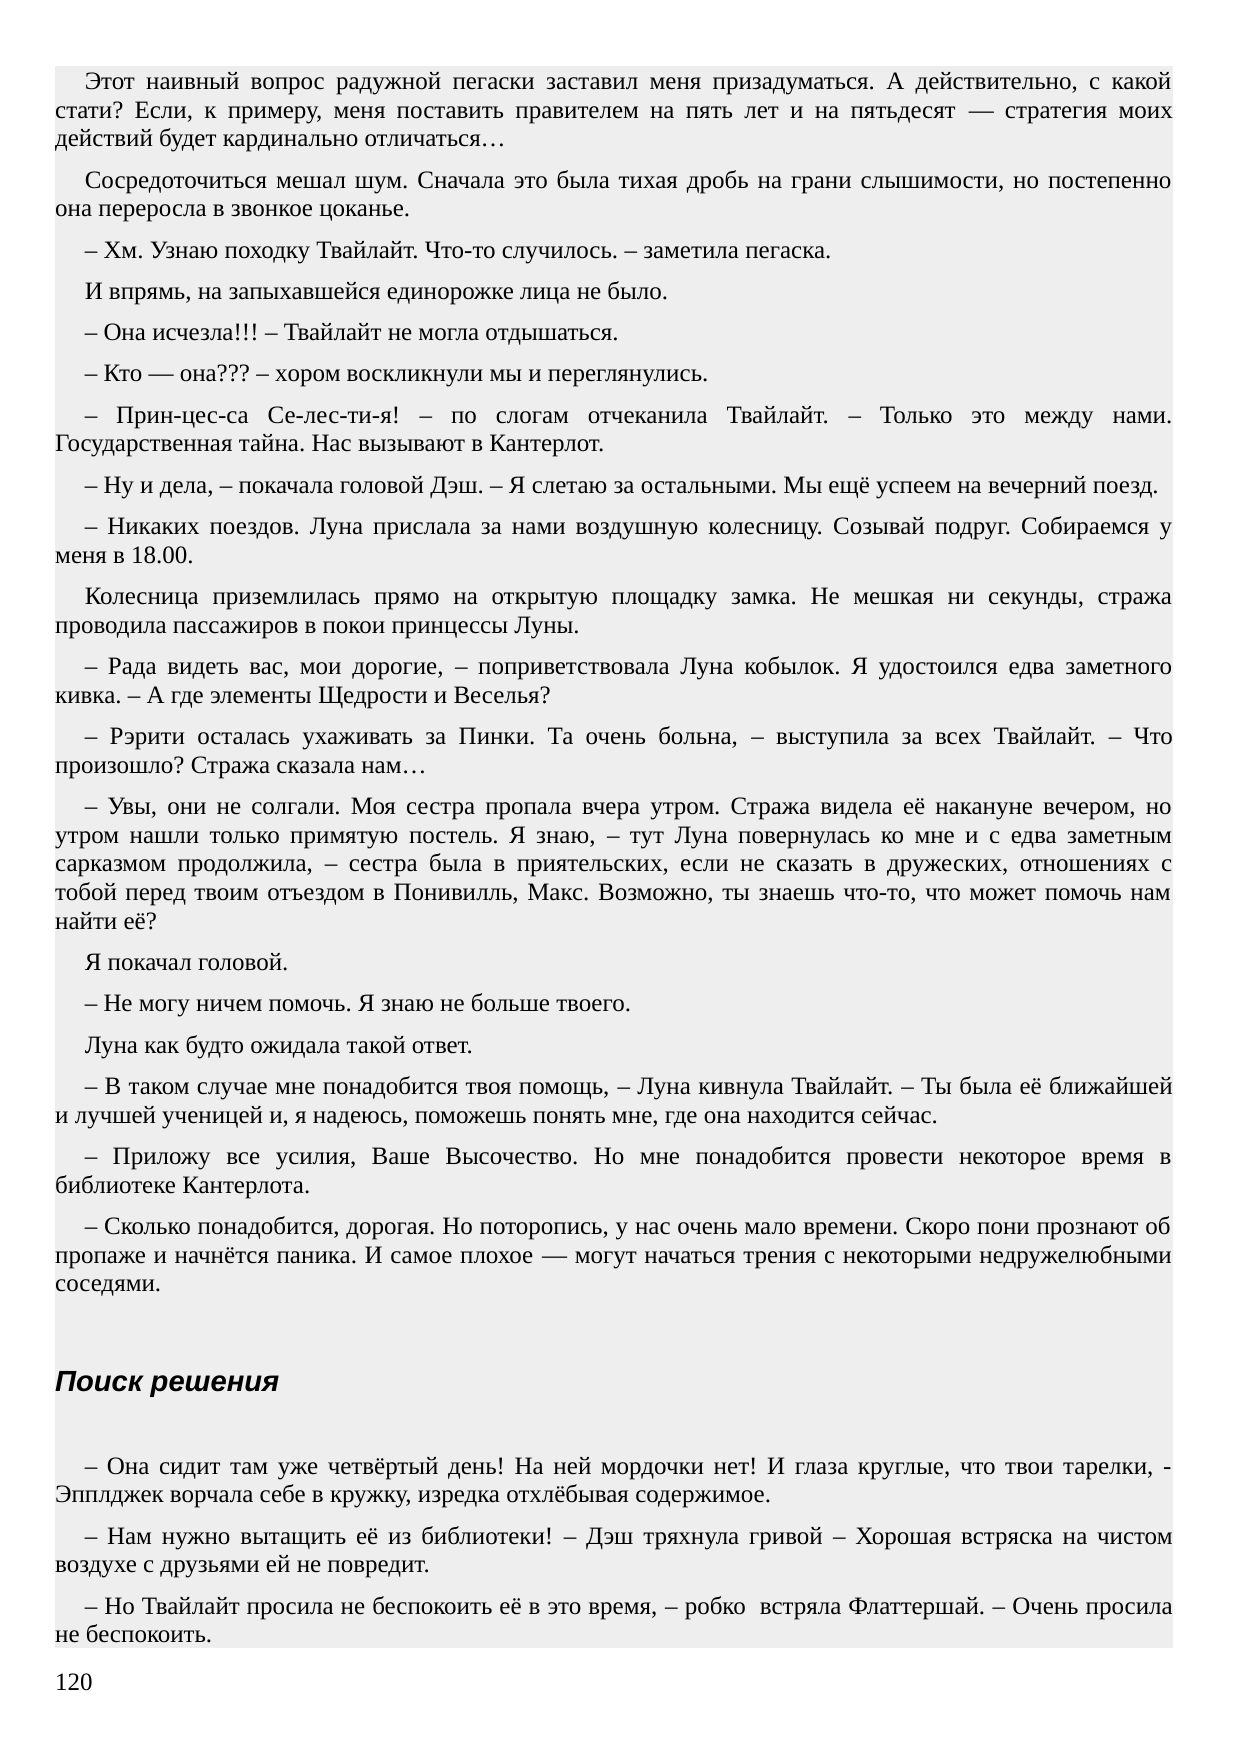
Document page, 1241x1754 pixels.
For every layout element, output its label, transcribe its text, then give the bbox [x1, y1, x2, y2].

text – Приложу все усилия, Ваше Высочество. Но мне понадобится провести некоторое время в библиотеке Кантерлота. [55, 1141, 1173, 1198]
text – Не могу ничем помочь. Я знаю не больше твоего. [55, 988, 1173, 1017]
text – Ну и дела, – покачала головой Дэш. – Я слетаю за остальными. Мы ещё успеем на вечерний поезд. [55, 470, 1173, 498]
text – Она исчезла!!! – Твайлайт не могла отдышаться. [55, 317, 1173, 346]
text Я покачал головой. [55, 947, 1173, 976]
text – Прин-цес-са Се-лес-ти-я! – по слогам отчеканила Твайлайт. – Только это между нами. Государственная тайна. Нас вызывают в Кантерлот. [55, 400, 1173, 457]
text – Она сидит там уже четвёртый день! На ней мордочки нет! И глаза круглые, что твои тарелки, - Эпплджек ворчала себе в кружку, изредка отхлёбывая содержимое. [55, 1451, 1173, 1508]
text – Рэрити осталась ухаживать за Пинки. Та очень больна, – выступила за всех Твайлайт. – Что произошло? Стража сказала нам… [55, 721, 1173, 778]
text Сосредоточиться мешал шум. Сначала это была тихая дробь на грани слышимости, но постепенно она переросла в звонкое цоканье. [55, 165, 1173, 222]
text Этот наивный вопрос радужной пегаски заставил меня призадуматься. А действительно, с какой стати? Если, к примеру, меня поставить правителем на пять лет и на пятьдесят — стратегия моих действий будет кардинально отличаться… [55, 66, 1173, 152]
text – Увы, они не солгали. Моя сестра пропала вчера утром. Стража видела её накануне вечером, но утром нашли только примятую постель. Я знаю, – тут Луна повернулась ко мне и с едва заметным сарказмом продолжила, – сестра была в приятельских, если не сказать в дружеских, отношениях с тобой перед твоим отъездом в Понивилль, Макс. Возможно, ты знаешь что-то, что может помочь нам найти её? [55, 791, 1173, 935]
text – Нам нужно вытащить её из библиотеки! – Дэш тряхнула гривой – Хорошая встряска на чистом воздухе с друзьями ей не повредит. [55, 1521, 1173, 1578]
text Колесница приземлилась прямо на открытую площадку замка. Не мешкая ни секунды, стража проводила пассажиров в покои принцессы Луны. [55, 581, 1173, 638]
text – Сколько понадобится, дорогая. Но поторопись, у нас очень мало времени. Скоро пони прознают об пропаже и начнётся паника. И самое плохое — могут начаться трения с некоторыми недружелюбными соседями. [55, 1211, 1173, 1297]
subtitle Поиск решения [55, 1363, 1173, 1397]
text Луна как будто ожидала такой ответ. [55, 1030, 1173, 1058]
text – Кто — она??? – хором воскликнули мы и переглянулись. [55, 358, 1173, 387]
text – Хм. Узнаю походку Твайлайт. Что-то случилось. – заметила пегаска. [55, 235, 1173, 263]
text И впрямь, на запыхавшейся единорожке лица не было. [55, 276, 1173, 305]
text – В таком случае мне понадобится твоя помощь, – Луна кивнула Твайлайт. – Ты была её ближайшей и лучшей ученицей и, я надеюсь, поможешь понять мне, где она находится сейчас. [55, 1071, 1173, 1128]
text – Рада видеть вас, мои дорогие, – поприветствовала Луна кобылок. Я удостоился едва заметного кивка. – А где элементы Щедрости и Веселья? [55, 651, 1173, 708]
text – Но Твайлайт просила не беспокоить её в это время, – робко встряла Флаттершай. – Очень просила не беспокоить. [55, 1591, 1173, 1648]
text – Никаких поездов. Луна прислала за нами воздушную колесницу. Созывай подруг. Собираемся у меня в 18.00. [55, 511, 1173, 568]
